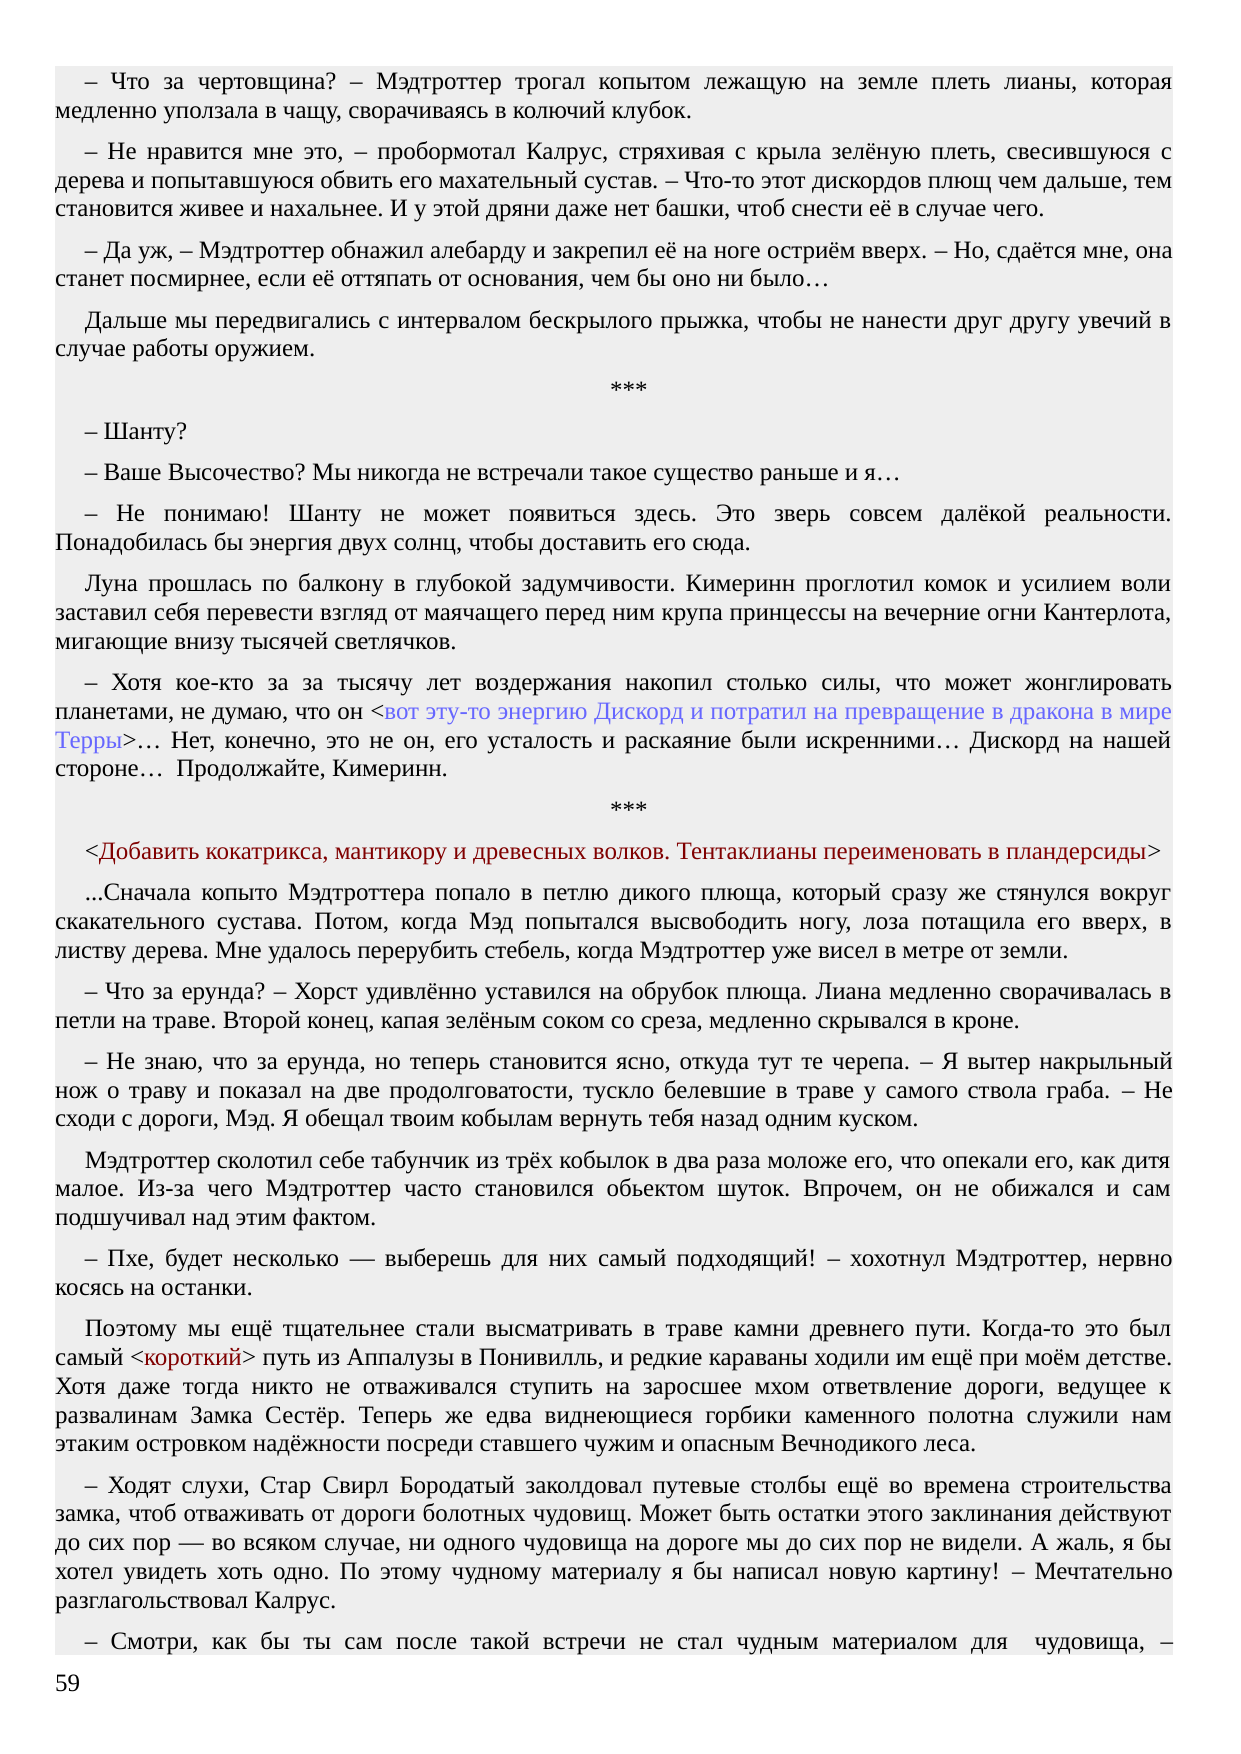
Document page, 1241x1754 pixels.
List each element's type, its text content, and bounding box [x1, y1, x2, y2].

text <Добавить кокатрикса, мантикору и древесных волков. Тентаклианы переименовать в пландерсиды> [55, 836, 1173, 865]
text – Не знаю, что за ерунда, но теперь становится ясно, откуда тут те черепа. – Я вытер накрыльный нож о траву и показал на две продолговатости, тускло белевшие в траве у самого ствола граба. – Не сходи с дороги, Мэд. Я обещал твоим кобылам вернуть тебя назад одним куском. [55, 1046, 1173, 1132]
text – Шанту? [55, 416, 1173, 445]
text – Хотя кое-кто за за тысячу лет воздержания накопил столько силы, что может жонглировать планетами, не думаю, что он <вот эту-то энергию Дискорд и потратил на превращение в дракона в мире Терры>… Нет, конечно, это не он, его усталость и раскаяние были искренними… Дискорд на нашей стороне… Продолжайте, Кимеринн. [55, 667, 1173, 782]
text ...Сначала копыто Мэдтроттера попало в петлю дикого плюща, который сразу же стянулся вокруг скакательного сустава. Потом, когда Мэд попытался высвободить ногу, лоза потащила его вверх, в листву дерева. Мне удалось перерубить стебель, когда Мэдтроттер уже висел в метре от земли. [55, 877, 1173, 963]
text – Да уж, – Мэдтроттер обнажил алебарду и закрепил её на ноге остриём вверх. – Но, сдаётся мне, она станет посмирнее, если её оттяпать от основания, чем бы оно ни было… [55, 235, 1173, 292]
text – Ваше Высочество? Мы никогда не встречали такое существо раньше и я… [55, 457, 1173, 486]
text – Что за чертовщина? – Мэдтроттер трогал копытом лежащую на земле плеть лианы, которая медленно уползала в чащу, сворачиваясь в колючий клубок. [55, 66, 1173, 123]
text – Не понимаю! Шанту не может появиться здесь. Это зверь совсем далёкой реальности. Понадобилась бы энергия двух солнц, чтобы доставить его сюда. [55, 498, 1173, 556]
text – Смотри, как бы ты сам после такой встречи не стал чудным материалом для чудовища, – [55, 1626, 1173, 1655]
text Дальше мы передвигались с интервалом бескрылого прыжка, чтобы не нанести друг другу увечий в случае работы оружием. [55, 305, 1173, 362]
text Мэдтроттер сколотил себе табунчик из трёх кобылок в два раза моложе его, что опекали его, как дитя малое. Из-за чего Мэдтроттер часто становился обьектом шуток. Впрочем, он не обижался и сам подшучивал над этим фактом. [55, 1145, 1173, 1231]
text Луна прошлась по балкону в глубокой задумчивости. Кимеринн проглотил комок и усилием воли заставил себя перевести взгляд от маячащего перед ним крупа принцессы на вечерние огни Кантерлота, мигающие внизу тысячей светлячков. [55, 568, 1173, 655]
text *** [55, 375, 1173, 403]
text Поэтому мы ещё тщательнее стали высматривать в траве камни древнего пути. Когда-то это был самый <короткий> путь из Аппалузы в Понивилль, и редкие караваны ходили им ещё при моём детстве. Хотя даже тогда никто не отваживался ступить на заросшее мхом ответвление дороги, ведущее к развалинам Замка Сестёр. Теперь же едва виднеющиеся горбики каменного полотна служили нам этаким островком надёжности посреди ставшего чужим и опасным Вечнодикого леса. [55, 1313, 1173, 1457]
text – Ходят слухи, Стар Cвирл Бородатый заколдовал путевые столбы ещё во времена строительства замка, чтоб отваживать от дороги болотных чудовищ. Может быть остатки этого заклинания действуют до сих пор — во всяком случае, ни одного чудовища на дороге мы до сих пор не видели. А жаль, я бы хотел увидеть хоть одно. По этому чудному материалу я бы написал новую картину! – Мечтательно разглагольствовал Калрус. [55, 1470, 1173, 1613]
text – Не нравится мне это, – пробормотал Калрус, стряхивая с крыла зелёную плеть, свесившуюся с дерева и попытавшуюся обвить его махательный сустав. – Что-то этот дискордов плющ чем дальше, тем становится живее и нахальнее. И у этой дряни даже нет башки, чтоб снести её в случае чего. [55, 136, 1173, 222]
text – Пхе, будет несколько — выберешь для них самый подходящий! – хохотнул Мэдтроттер, нервно косясь на останки. [55, 1243, 1173, 1301]
text *** [55, 795, 1173, 823]
text – Что за ерунда? – Хорст удивлённо уставился на обрубок плюща. Лиана медленно сворачивалась в петли на траве. Второй конец, капая зелёным соком со среза, медленно скрывался в кроне. [55, 976, 1173, 1033]
